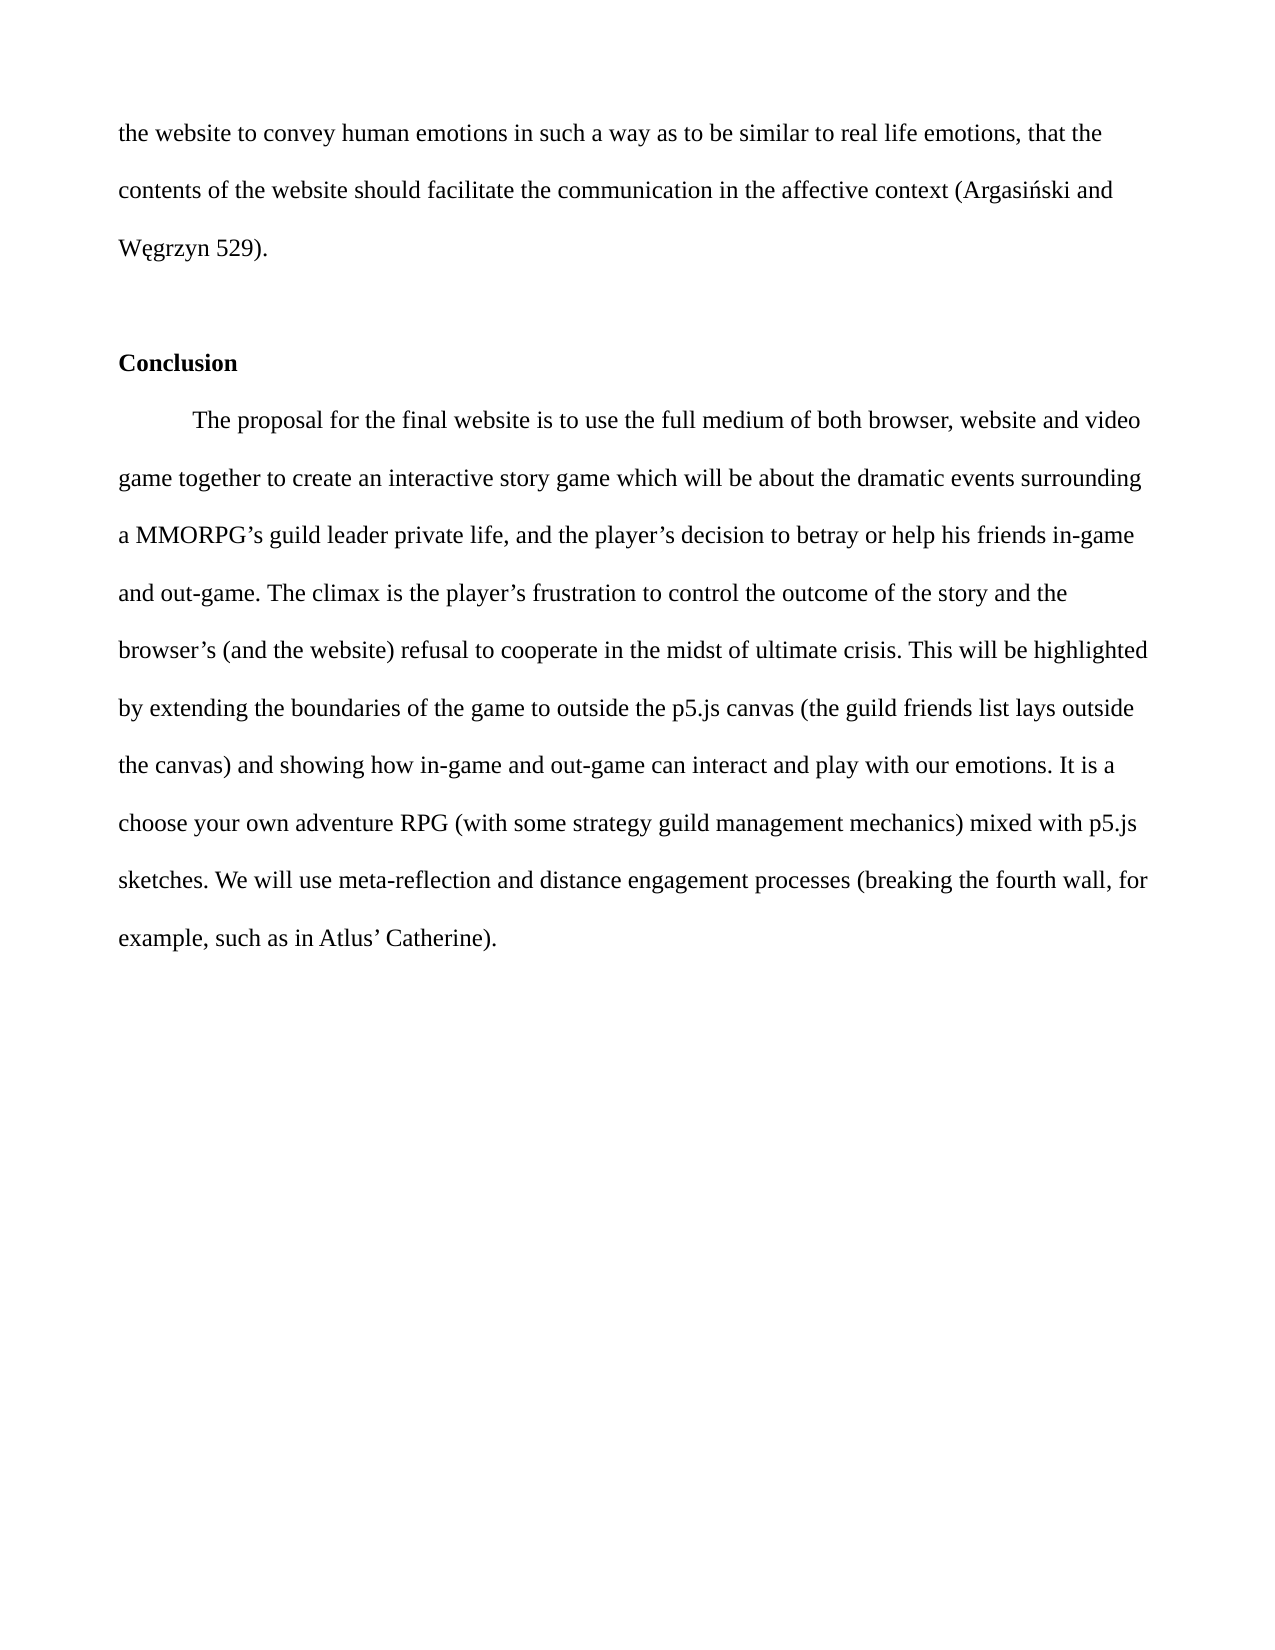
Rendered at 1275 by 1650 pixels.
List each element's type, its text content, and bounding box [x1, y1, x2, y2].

text Conclusion [118, 348, 1157, 377]
text The proposal for the final website is to use the full medium of both browser, website and video game together to create an interactive story game which will be about the dramatic events surrounding a MMORPG’s guild leader private life, and the player’s decision to betray or help his friends in-game and out-game. The climax is the player’s frustration to control the outcome of the story and the browser’s (and the website) refusal to cooperate in the midst of ultimate crisis. This will be highlighted by extending the boundaries of the game to outside the p5.js canvas (the guild friends list lays outside the canvas) and showing how in-game and out-game can interact and play with our emotions. It is a choose your own adventure RPG (with some strategy guild management mechanics) mixed with p5.js sketches. We will use meta-reflection and distance engagement processes (breaking the fourth wall, for example, such as in Atlus’ Catherine). [118, 406, 1157, 952]
text the website to convey human emotions in such a way as to be similar to real life emotions, that the contents of the website should facilitate the communication in the affective context (Argasiński and Węgrzyn 529). [118, 118, 1157, 262]
